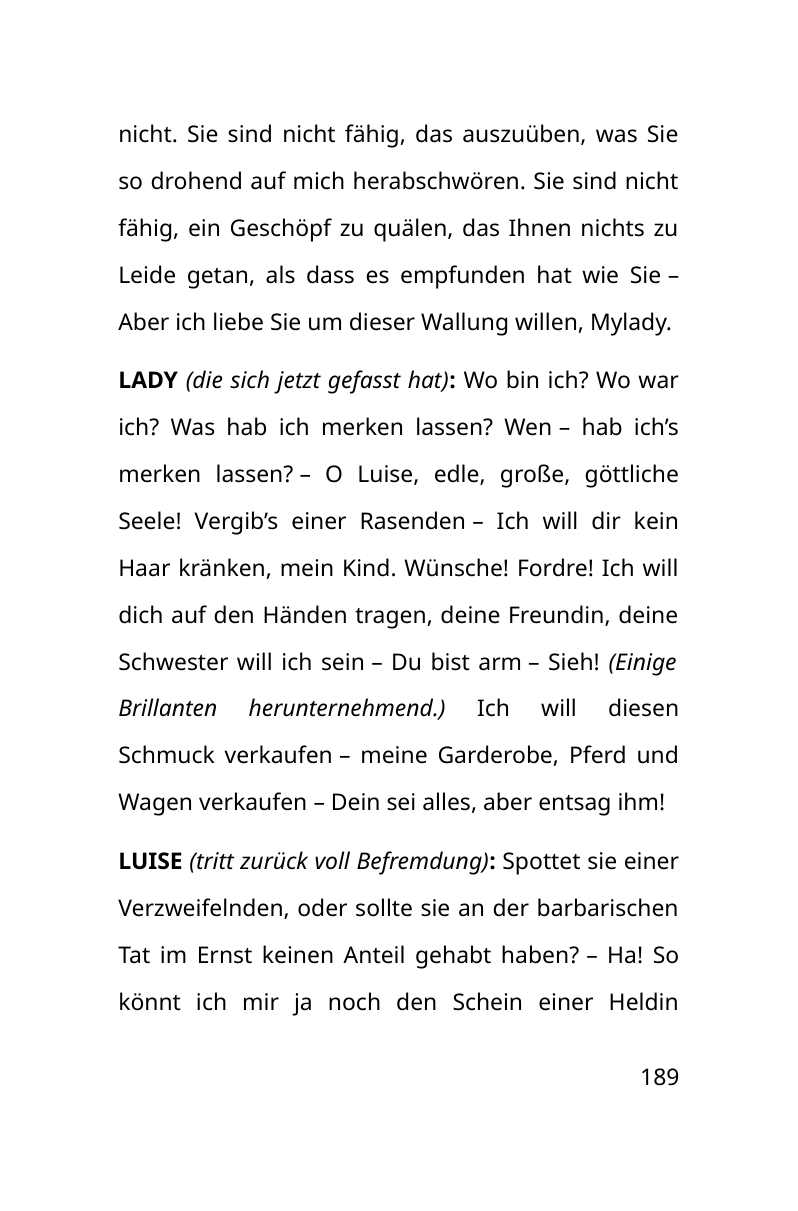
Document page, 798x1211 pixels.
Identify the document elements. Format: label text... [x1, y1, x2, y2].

text LADY (die sich jetzt gefasst hat): Wo bin ich? Wo war ich? Was hab ich merken lassen? Wen – hab ich’s merken lassen? – O Luise, edle, große, göttliche Seele! Vergib’s einer Rasenden – Ich will dir kein Haar kränken, mein Kind. Wünsche! Fordre! Ich will dich auf den Händen tragen, deine Freundin, deine Schwester will ich sein – Du bist arm – Sieh! (Einige Brillanten herunternehmend.) Ich will diesen Schmuck verkaufen – meine Garderobe, Pferd und Wagen verkaufen – Dein sei alles, aber entsag ihm! [118, 364, 679, 817]
text nicht. Sie sind nicht fähig, das auszuüben, was Sie so drohend auf mich herabschwören. Sie sind nicht fähig, ein Geschöpf zu quälen, das Ihnen nichts zu Leide getan, als dass es empfunden hat wie Sie – Aber ich liebe Sie um dieser Wallung willen, Mylady. [118, 118, 679, 337]
text LUISE (tritt zurück voll Befremdung): Spottet sie einer Verzweifelnden, oder sollte sie an der barbarischen Tat im Ernst keinen Anteil gehabt haben? – Ha! So könnt ich mir ja noch den Schein einer Heldin [118, 845, 679, 1017]
